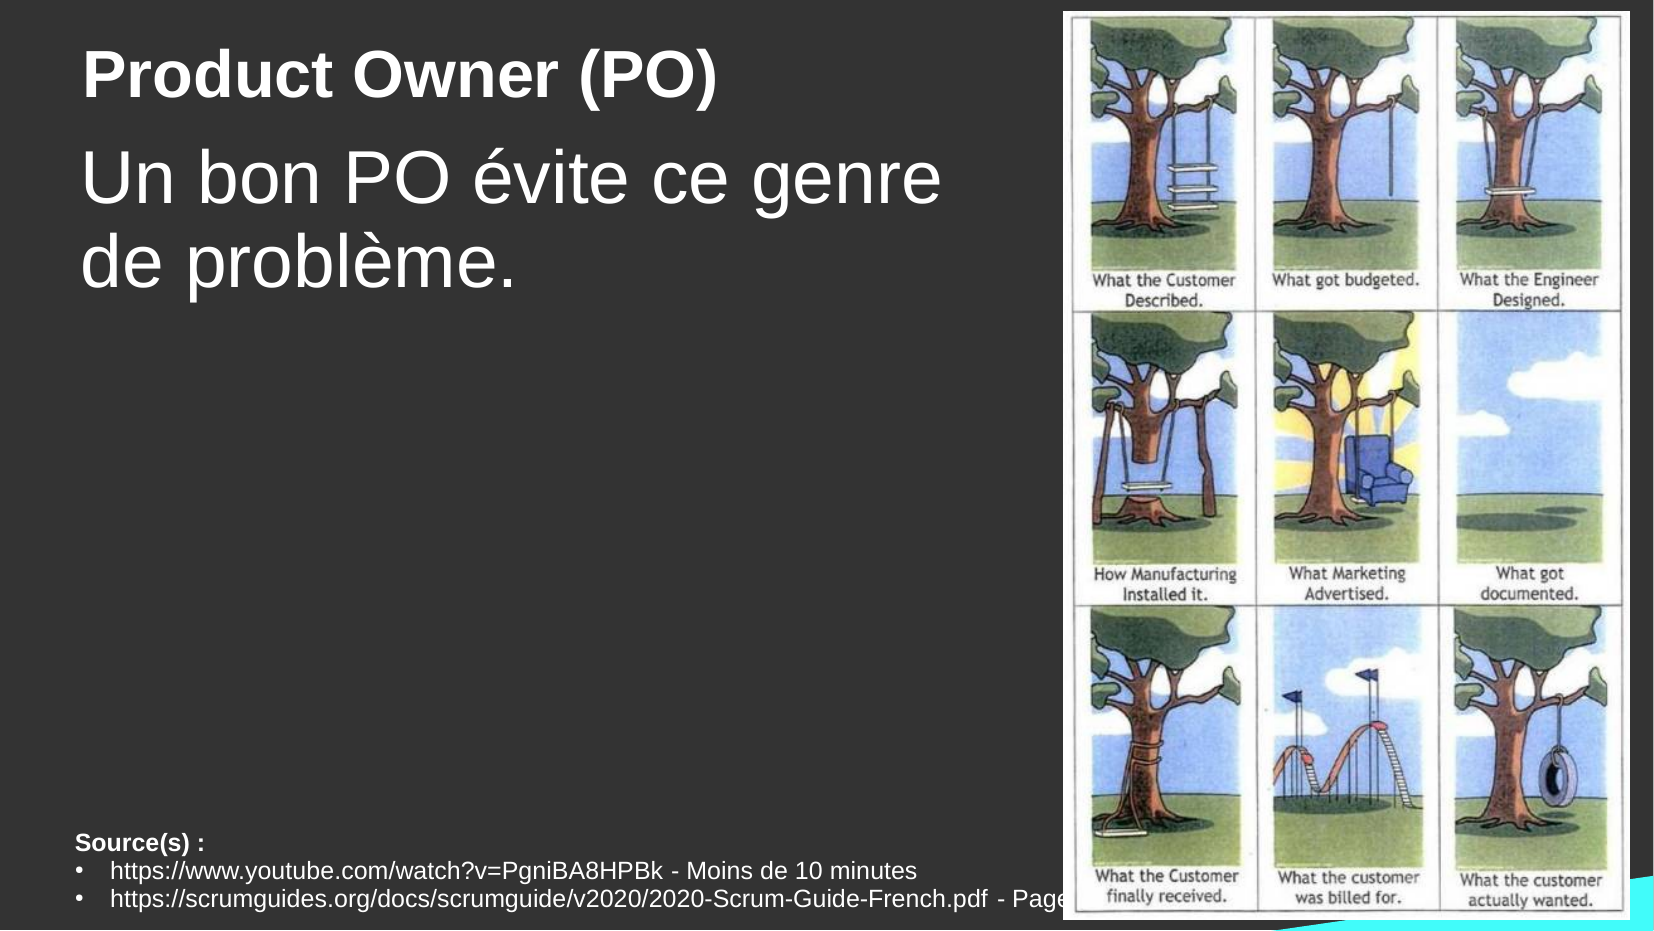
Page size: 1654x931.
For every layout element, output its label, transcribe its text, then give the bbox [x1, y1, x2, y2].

title Product Owner (PO) [82, 37, 1063, 122]
text_box [1271, 875, 1654, 931]
text_box Source(s) : https://www.youtube.com/watch?v=PgniBA8HPBk - Moins de 10 minutes https://scrumguides.org/docs/scrumguide/v2020/2020-Scrum-Guide-French.pdf - Page 6 [60, 821, 1063, 921]
list Un bon PO évite ce genre de problème. [80, 135, 969, 709]
picture [1063, 11, 1630, 921]
